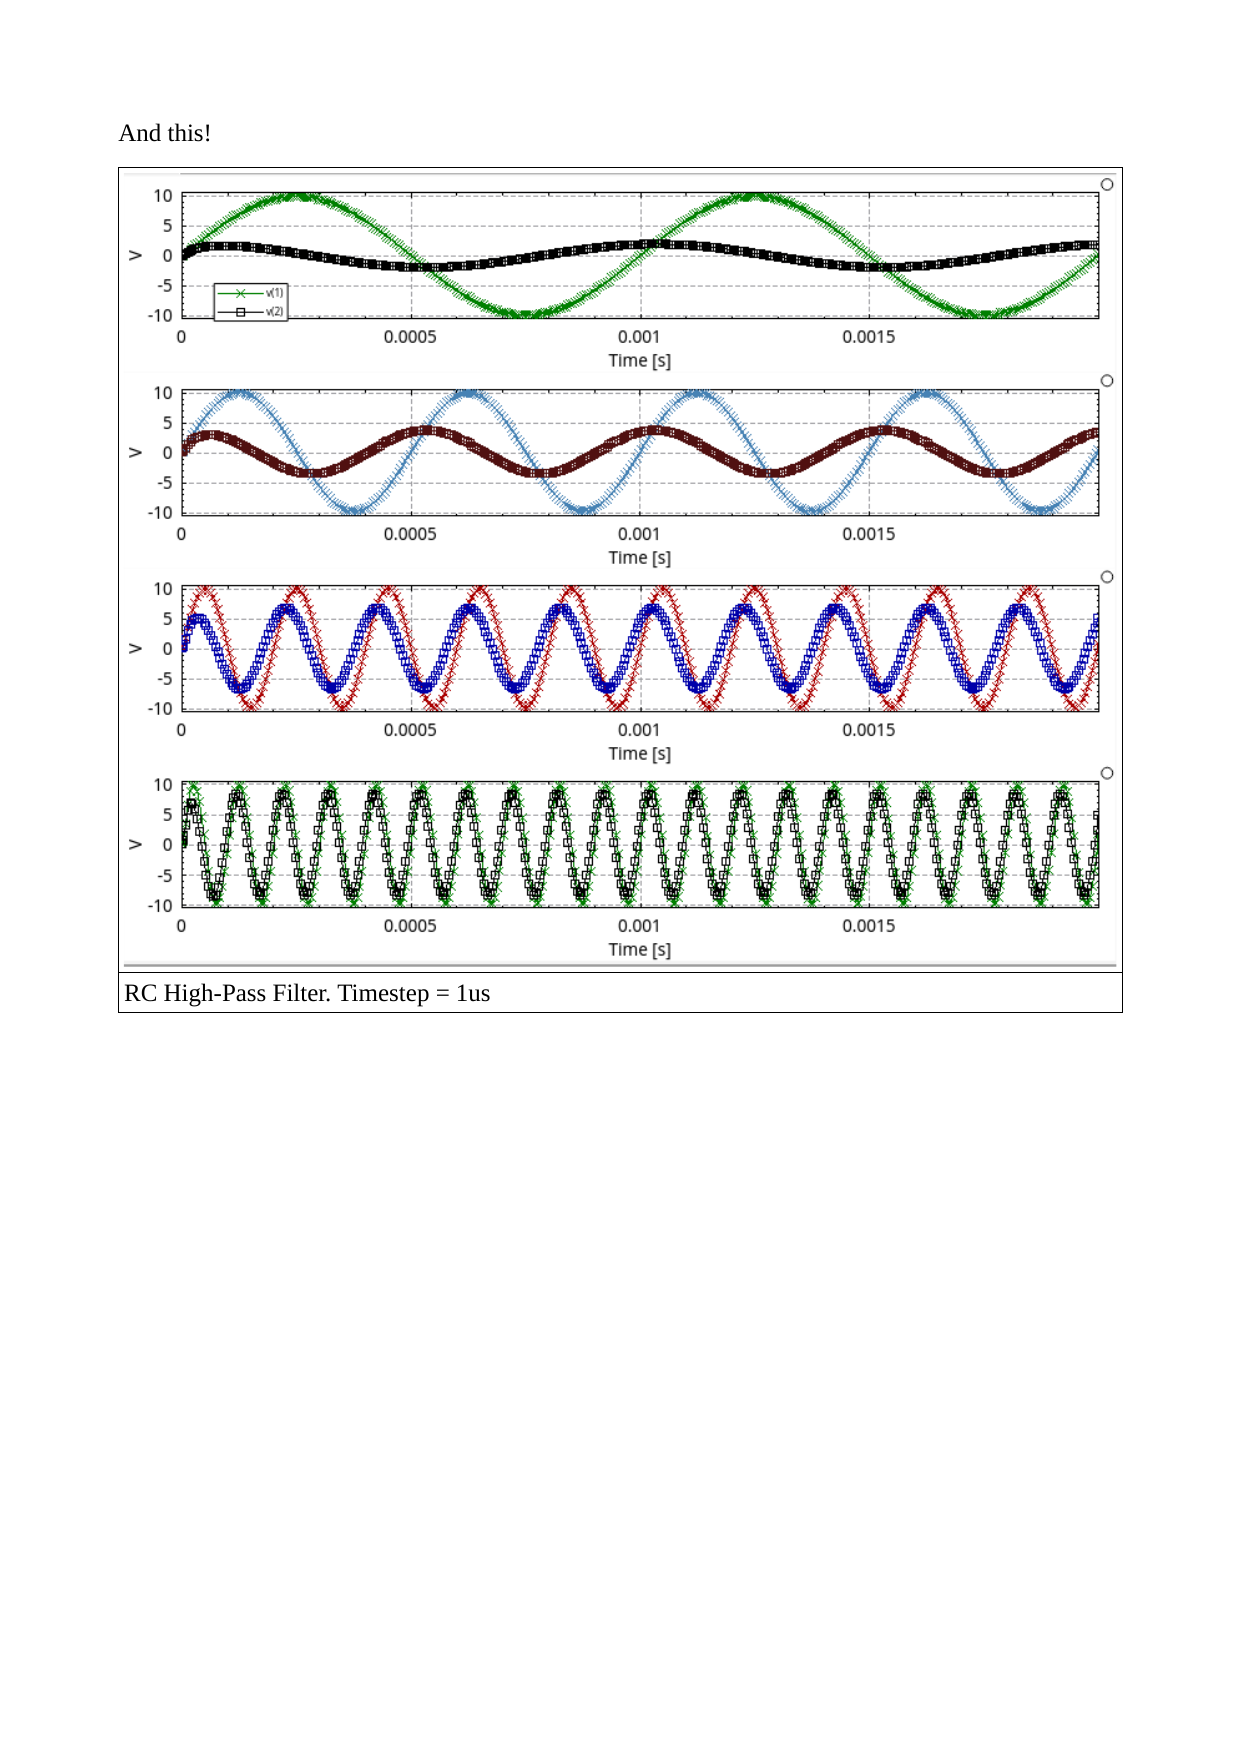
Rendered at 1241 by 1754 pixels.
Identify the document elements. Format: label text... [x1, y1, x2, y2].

table_cell RC High-Pass Filter. Timestep = 1us [119, 973, 1122, 1012]
text And this! [118, 118, 1122, 147]
picture [123, 173, 1117, 967]
table_header [119, 168, 1122, 972]
